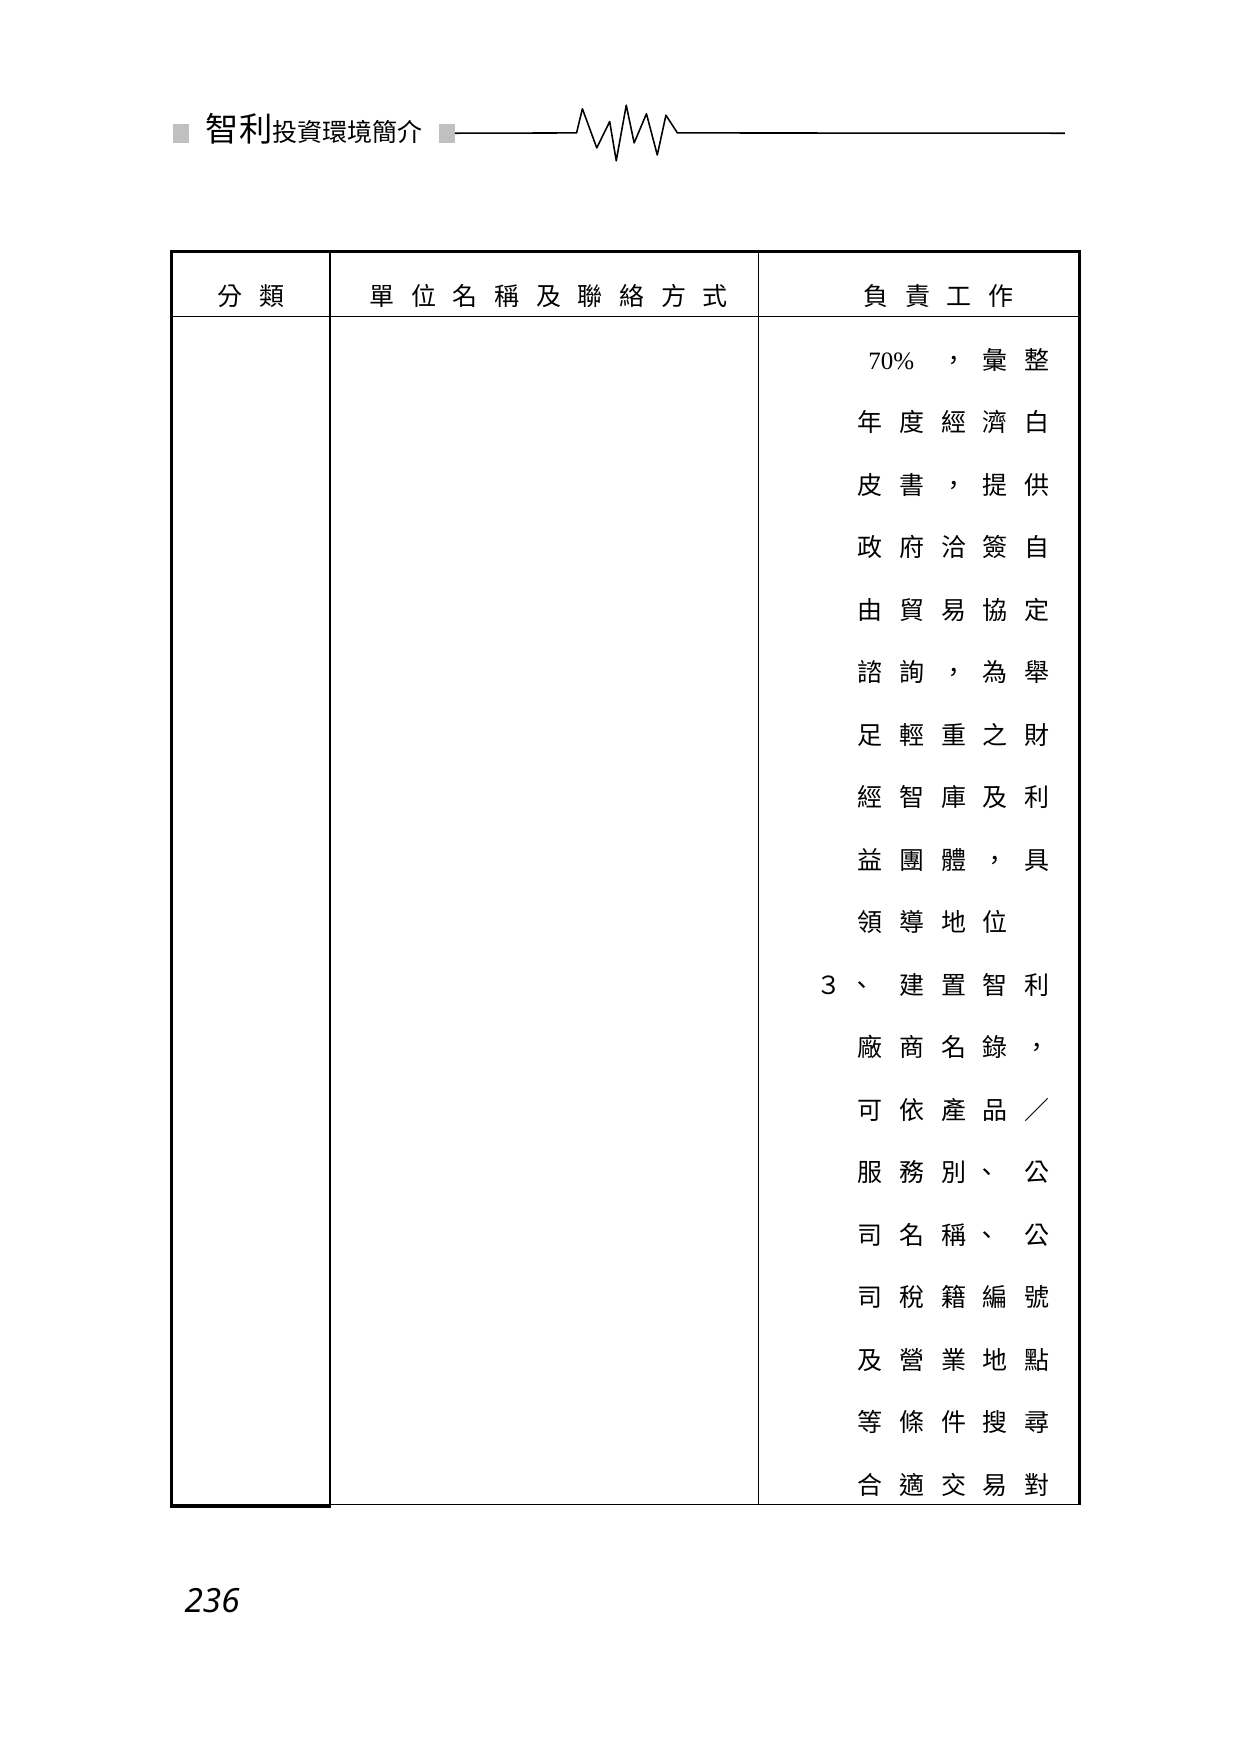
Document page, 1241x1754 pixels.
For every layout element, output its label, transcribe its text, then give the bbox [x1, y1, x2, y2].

table_header 分類 [173, 253, 329, 316]
table_header 負責工作 [759, 253, 1078, 316]
table_cell [331, 317, 758, 1504]
table_cell [173, 317, 329, 1504]
table_header 單位名稱及聯絡方式 [331, 253, 758, 316]
table_cell 70%，彙整年度經濟白皮書，提供政府洽簽自由貿易協定諮詢，為舉足輕重之財經智庫及利益團體，具領導地位 ３、建置智利廠商名錄，可依產品／服務別、公司名稱、公司稅籍編號及營業地點等條件搜尋合適交易對 [759, 317, 1078, 1504]
